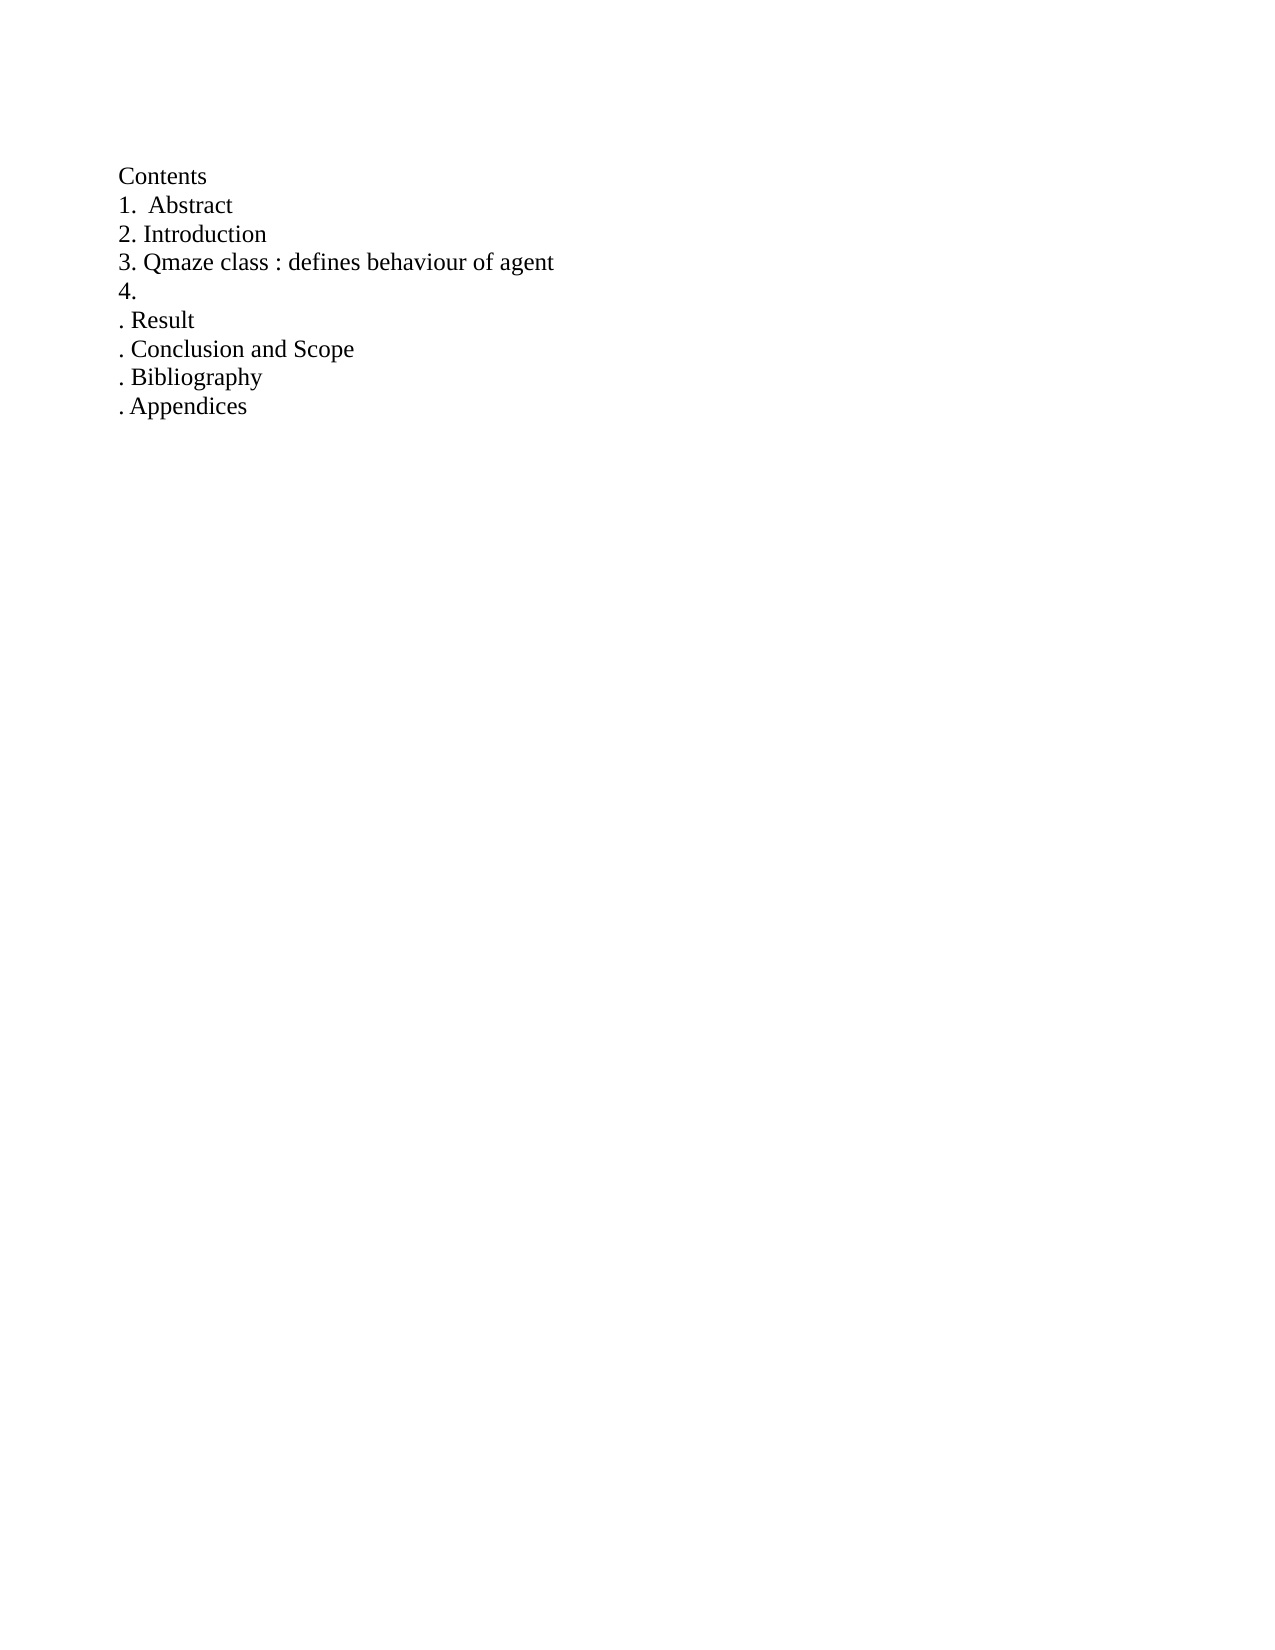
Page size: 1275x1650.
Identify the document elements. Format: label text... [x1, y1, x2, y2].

text 3. Qmaze class : defines behaviour of agent [118, 247, 1157, 276]
text 1. Abstract [118, 190, 1157, 219]
text . Appendices [118, 391, 1157, 420]
text 2. Introduction [118, 219, 1157, 247]
text . Conclusion and Scope [118, 334, 1157, 362]
text 4. [118, 276, 1157, 305]
text . Bibliography [118, 362, 1157, 391]
text . Result [118, 305, 1157, 334]
text Contents [118, 161, 1157, 190]
